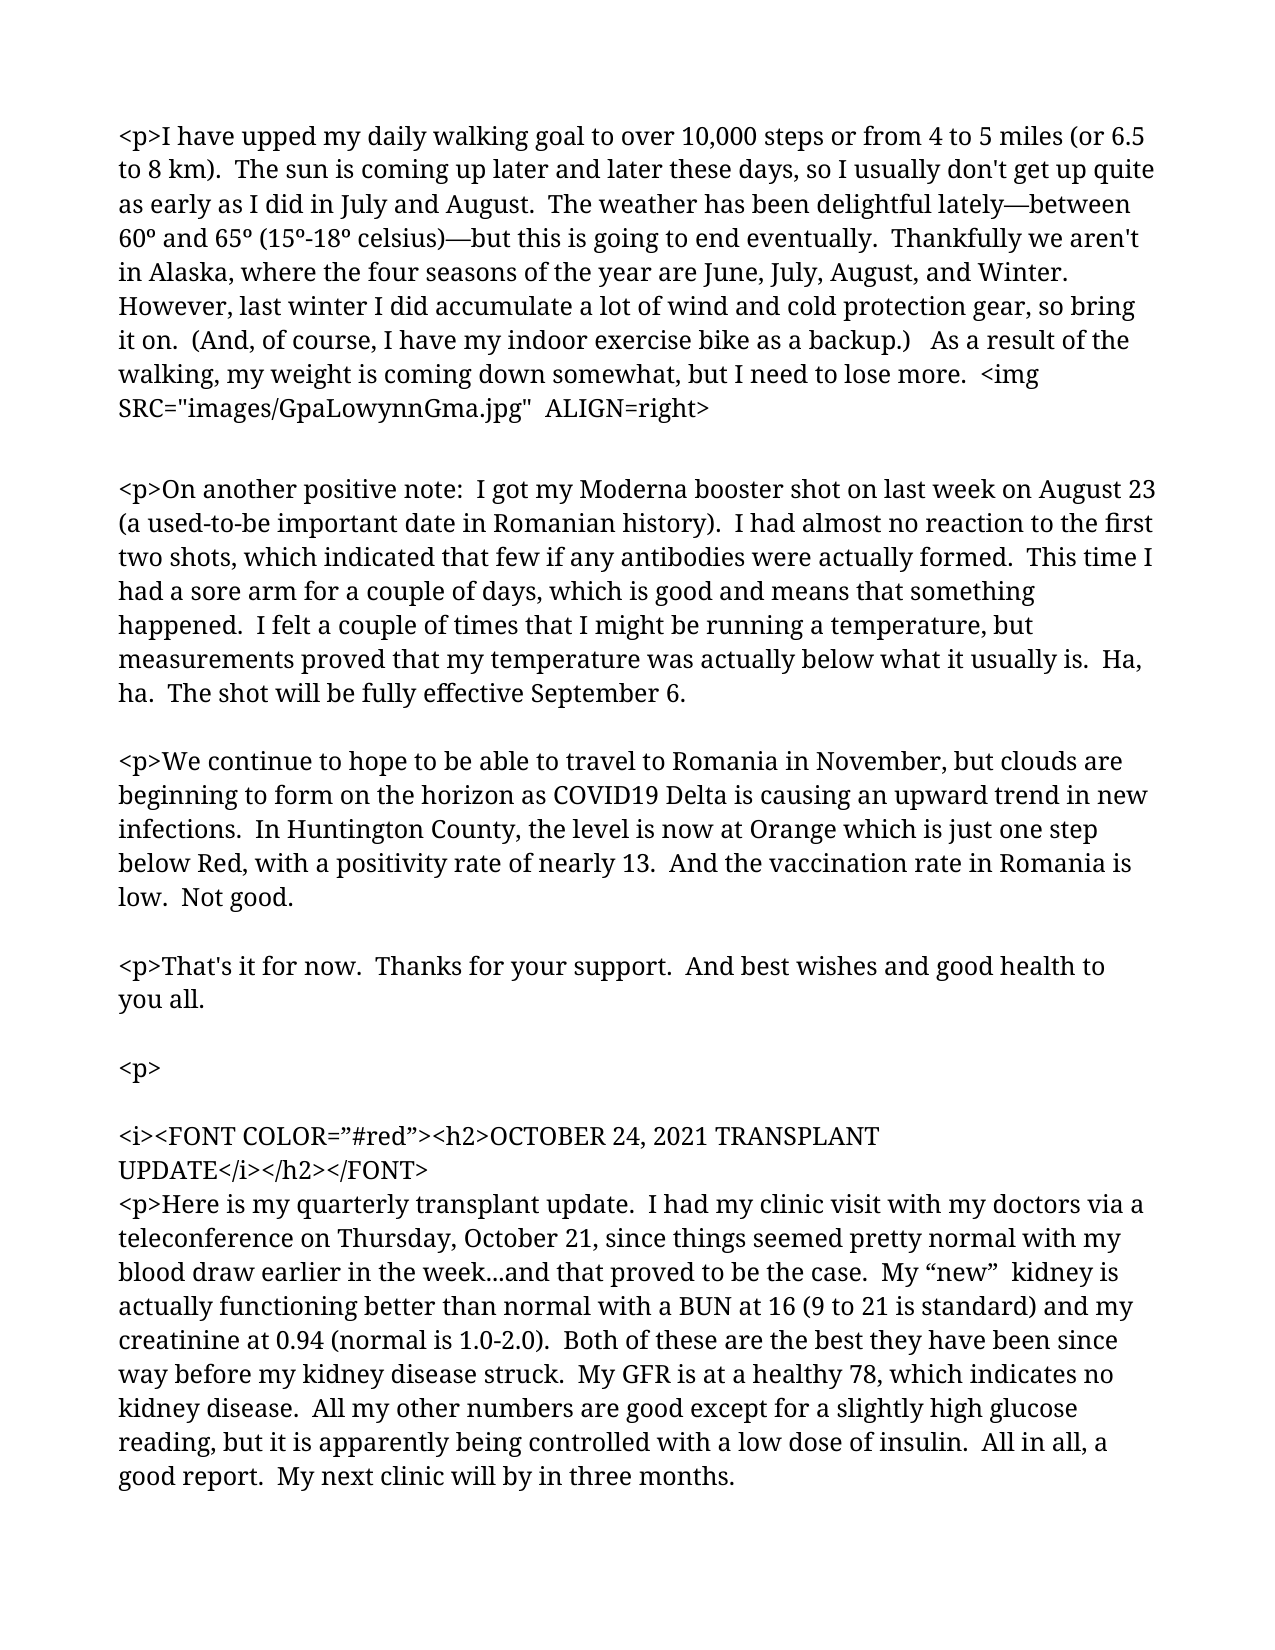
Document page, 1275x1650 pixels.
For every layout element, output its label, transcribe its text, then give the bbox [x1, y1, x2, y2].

subtitle <p>I have upped my daily walking goal to over 10,000 steps or from 4 to 5 miles (or 6.5 to 8 km). The sun is coming up later and later these days, so I usually don't get up quite as early as I did in July and August. The weather has been delightful lately—between 60º and 65º (15º-18º celsius)—but this is going to end eventually. Thankfully we aren't in Alaska, where the four seasons of the year are June, July, August, and Winter. However, last winter I did accumulate a lot of wind and cold protection gear, so bring it on. (And, of course, I have my indoor exercise bike as a backup.) As a result of the walking, my weight is coming down somewhat, but I need to lose more. <img SRC="images/GpaLowynnGma.jpg" ALIGN=right> [118, 118, 1157, 425]
text <p>Here is my quarterly transplant update. I had my clinic visit with my doctors via a teleconference on Thursday, October 21, since things seemed pretty normal with my blood draw earlier in the week...and that proved to be the case. My “new” kidney is actually functioning better than normal with a BUN at 16 (9 to 21 is standard) and my creatinine at 0.94 (normal is 1.0-2.0). Both of these are the best they have been since way before my kidney disease struck. My GFR is at a healthy 78, which indicates no kidney disease. All my other numbers are good except for a slightly high glucose reading, but it is apparently being controlled with a low dose of insulin. All in all, a good report. My next clinic will by in three months. [118, 1187, 1157, 1493]
text <p>On another positive note: I got my Moderna booster shot on last week on August 23 (a used-to-be important date in Romanian history). I had almost no reaction to the first two shots, which indicated that few if any antibodies were actually formed. This time I had a sore arm for a couple of days, which is good and means that something happened. I felt a couple of times that I might be running a temperature, but measurements proved that my temperature was actually below what it usually is. Ha, ha. The shot will be fully effective September 6. [118, 471, 1157, 710]
text <p>That's it for now. Thanks for your support. And best wishes and good health to you all. [118, 948, 1157, 1016]
text <i><FONT COLOR=”#red”><h2>OCTOBER 24, 2021 TRANSPLANT UPDATE</i></h2></FONT> [118, 1118, 1157, 1187]
text <p> [118, 1050, 1157, 1084]
text <p>We continue to hope to be able to travel to Romania in November, but clouds are beginning to form on the horizon as COVID19 Delta is causing an upward trend in new infections. In Huntington County, the level is now at Orange which is just one step below Red, with a positivity rate of nearly 13. And the vaccination rate in Romania is low. Not good. [118, 744, 1157, 914]
